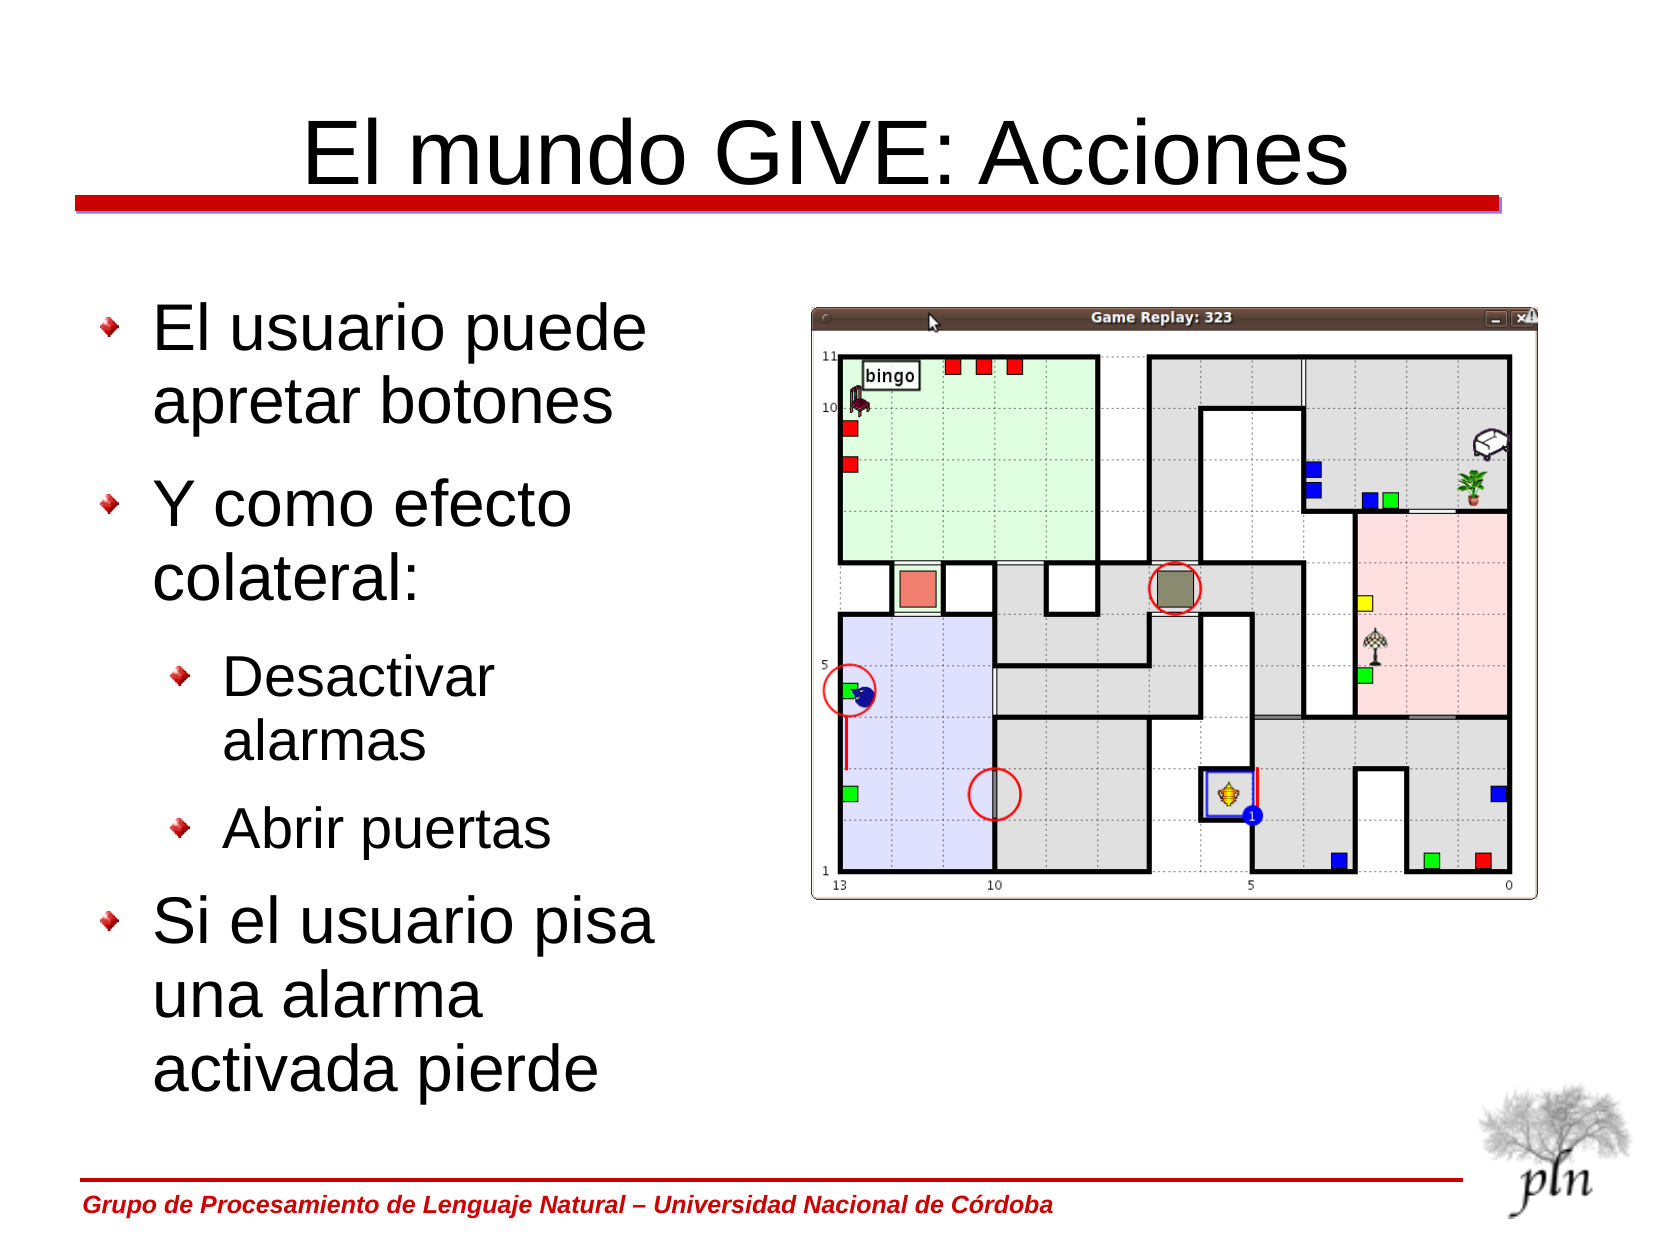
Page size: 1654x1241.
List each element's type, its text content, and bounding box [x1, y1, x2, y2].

title El mundo GIVE: Acciones [82, 49, 1571, 257]
picture [811, 307, 1538, 901]
picture [1477, 1083, 1635, 1219]
list El usuario puede apretar botones Y como efecto colateral: Desactivar alarmas Abrir puertas Si el usuario pisa una alarma activada pierde [82, 290, 713, 1109]
